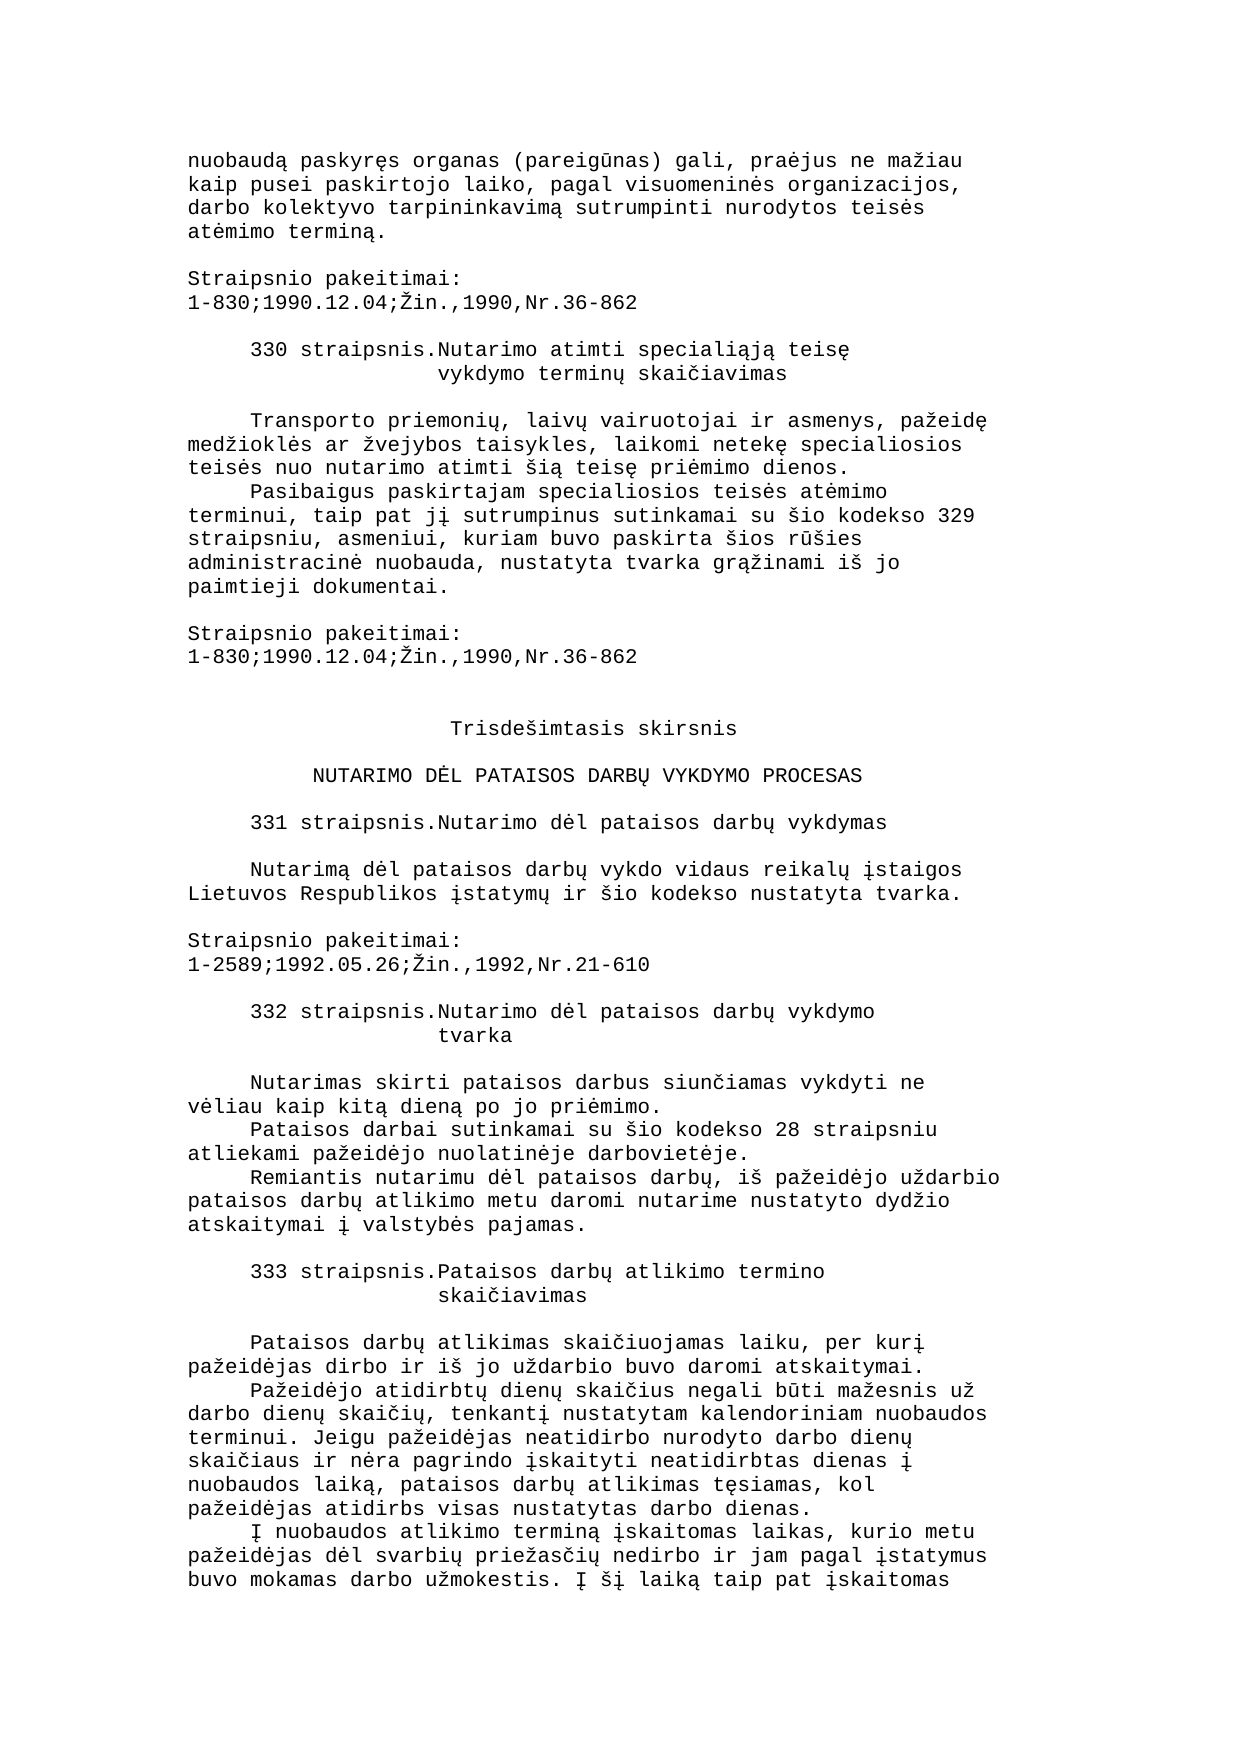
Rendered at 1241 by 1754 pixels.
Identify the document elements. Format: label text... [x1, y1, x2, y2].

text kaip pusei paskirtojo laiko, pagal visuomeninės organizacijos, [187, 174, 1053, 197]
text pažeidėjas atidirbs visas nustatytas darbo dienas. [187, 1498, 1053, 1521]
text 332 straipsnis.Nutarimo dėl pataisos darbų vykdymo [187, 1001, 1053, 1025]
text Trisdešimtasis skirsnis [187, 717, 1053, 741]
text nuobaudą paskyręs organas (pareigūnas) gali, praėjus ne mažiau [187, 150, 1053, 174]
text tvarka [187, 1025, 1053, 1048]
text Nutarimą dėl pataisos darbų vykdo vidaus reikalų įstaigos [187, 859, 1053, 883]
text Į nuobaudos atlikimo terminą įskaitomas laikas, kurio metu [187, 1521, 1053, 1545]
text nuobaudos laiką, pataisos darbų atlikimas tęsiamas, kol [187, 1474, 1053, 1498]
text Pasibaigus paskirtajam specialiosios teisės atėmimo [187, 481, 1053, 505]
text buvo mokamas darbo užmokestis. Į šį laiką taip pat įskaitomas [187, 1569, 1053, 1592]
text Pataisos darbų atlikimas skaičiuojamas laiku, per kurį [187, 1332, 1053, 1356]
text 330 straipsnis.Nutarimo atimti specialiąją teisę [187, 339, 1053, 363]
text teisės nuo nutarimo atimti šią teisę priėmimo dienos. [187, 457, 1053, 481]
text Lietuvos Respublikos įstatymų ir šio kodekso nustatyta tvarka. [187, 883, 1053, 907]
text Straipsnio pakeitimai: [187, 623, 1053, 647]
text straipsniu, asmeniui, kuriam buvo paskirta šios rūšies [187, 528, 1053, 552]
text 333 straipsnis.Pataisos darbų atlikimo termino [187, 1261, 1053, 1285]
text vykdymo terminų skaičiavimas [187, 363, 1053, 386]
text atliekami pažeidėjo nuolatinėje darbovietėje. [187, 1143, 1053, 1167]
text pažeidėjas dėl svarbių priežasčių nedirbo ir jam pagal įstatymus [187, 1545, 1053, 1569]
text Remiantis nutarimu dėl pataisos darbų, iš pažeidėjo uždarbio [187, 1167, 1053, 1190]
text Pažeidėjo atidirbtų dienų skaičius negali būti mažesnis už [187, 1379, 1053, 1403]
text administracinė nuobauda, nustatyta tvarka grąžinami iš jo [187, 552, 1053, 576]
text 331 straipsnis.Nutarimo dėl pataisos darbų vykdymas [187, 812, 1053, 836]
text Straipsnio pakeitimai: [187, 268, 1053, 292]
text skaičiaus ir nėra pagrindo įskaityti neatidirbtas dienas į [187, 1451, 1053, 1474]
text darbo dienų skaičių, tenkantį nustatytam kalendoriniam nuobaudos [187, 1403, 1053, 1427]
text medžioklės ar žvejybos taisykles, laikomi netekę specialiosios [187, 434, 1053, 457]
text pataisos darbų atlikimo metu daromi nutarime nustatyto dydžio [187, 1190, 1053, 1214]
text atėmimo terminą. [187, 221, 1053, 244]
text 1-830;1990.12.04;Žin.,1990,Nr.36-862 [187, 292, 1053, 316]
text 1-830;1990.12.04;Žin.,1990,Nr.36-862 [187, 647, 1053, 670]
text Transporto priemonių, laivų vairuotojai ir asmenys, pažeidę [187, 410, 1053, 434]
text paimtieji dokumentai. [187, 576, 1053, 599]
text vėliau kaip kitą dieną po jo priėmimo. [187, 1096, 1053, 1119]
text NUTARIMO DĖL PATAISOS DARBŲ VYKDYMO PROCESAS [187, 765, 1053, 788]
text Pataisos darbai sutinkamai su šio kodekso 28 straipsniu [187, 1119, 1053, 1143]
text Nutarimas skirti pataisos darbus siunčiamas vykdyti ne [187, 1072, 1053, 1096]
text skaičiavimas [187, 1285, 1053, 1309]
text Straipsnio pakeitimai: [187, 930, 1053, 954]
text terminui, taip pat jį sutrumpinus sutinkamai su šio kodekso 329 [187, 505, 1053, 528]
text 1-2589;1992.05.26;Žin.,1992,Nr.21-610 [187, 954, 1053, 978]
text atskaitymai į valstybės pajamas. [187, 1214, 1053, 1238]
text darbo kolektyvo tarpininkavimą sutrumpinti nurodytos teisės [187, 197, 1053, 221]
text terminui. Jeigu pažeidėjas neatidirbo nurodyto darbo dienų [187, 1427, 1053, 1451]
text pažeidėjas dirbo ir iš jo uždarbio buvo daromi atskaitymai. [187, 1356, 1053, 1379]
